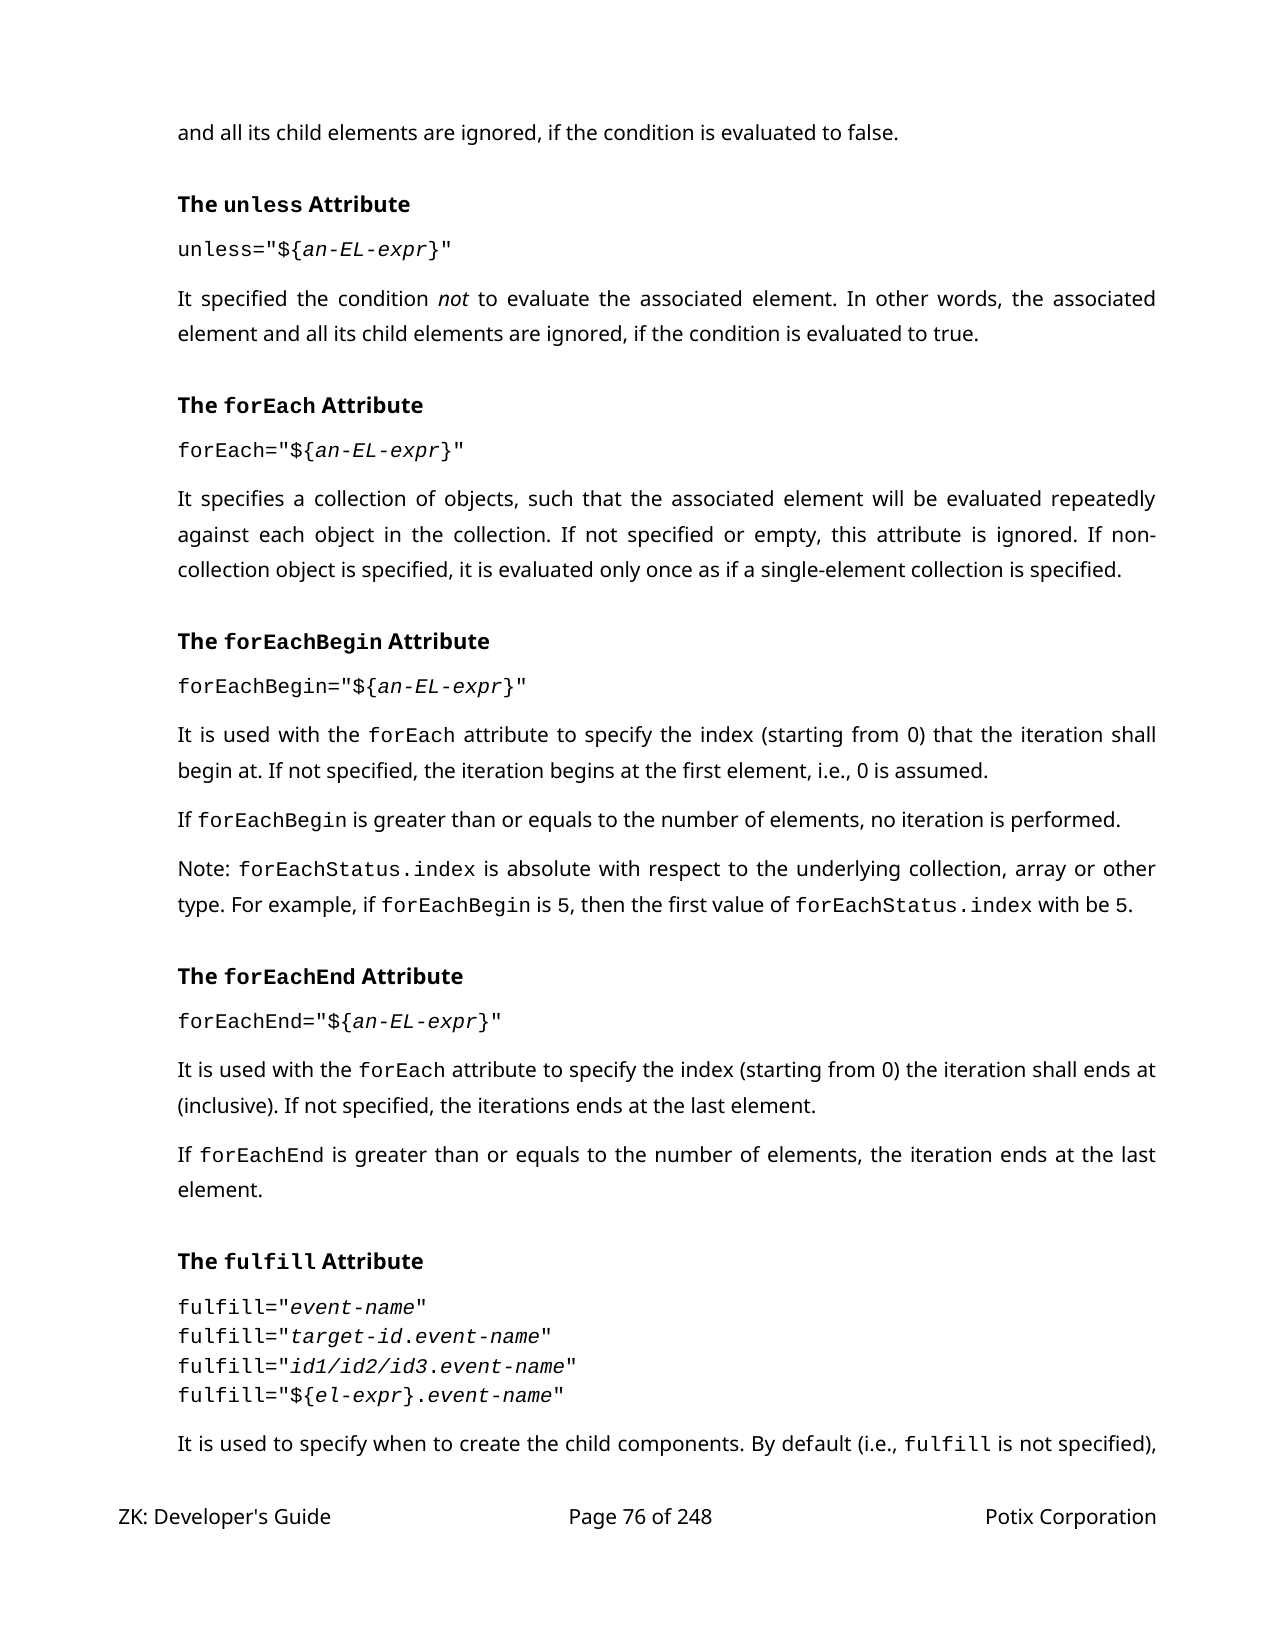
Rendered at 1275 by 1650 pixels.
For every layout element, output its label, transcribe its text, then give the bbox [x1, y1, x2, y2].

subtitle The forEachBegin Attribute [177, 626, 1157, 656]
text It specifies a collection of objects, such that the associated element will be evaluated repeatedly against each object in the collection. If not specified or empty, this attribute is ignored. If non-collection object is specified, it is evaluated only once as if a single-element collection is specified. [177, 484, 1157, 583]
subtitle The forEachEnd Attribute [177, 961, 1157, 991]
text fulfill="event-name" fulfill="target-id.event-name" fulfill="id1/id2/id3.event-name" fulfill="${el-expr}.event-name" [177, 1297, 1157, 1409]
text and all its child elements are ignored, if the condition is evaluated to false. [177, 118, 1157, 146]
text It is used with the forEach attribute to specify the index (starting from 0) the iteration shall ends at (inclusive). If not specified, the iterations ends at the last element. [177, 1056, 1157, 1119]
text forEach="${an-EL-expr}" [177, 440, 1157, 464]
subtitle The fulfill Attribute [177, 1246, 1157, 1276]
subtitle The forEach Attribute [177, 390, 1157, 420]
text forEachBegin="${an-EL-expr}" [177, 676, 1157, 700]
text If forEachBegin is greater than or equals to the number of elements, no iteration is performed. [177, 805, 1157, 833]
text Note: forEachStatus.index is absolute with respect to the underlying collection, array or other type. For example, if forEachBegin is 5, then the first value of forEachStatus.index with be 5. [177, 854, 1157, 918]
subtitle The unless Attribute [177, 189, 1157, 219]
text It is used to specify when to create the child components. By default (i.e., fulfill is not specified), [177, 1429, 1157, 1458]
text It is used with the forEach attribute to specify the index (starting from 0) that the iteration shall begin at. If not specified, the iteration begins at the first element, i.e., 0 is assumed. [177, 721, 1157, 784]
text unless="${an-EL-expr}" [177, 239, 1157, 263]
text It specified the condition not to evaluate the associated element. In other words, the associated element and all its child elements are ignored, if the condition is evaluated to true. [177, 284, 1157, 347]
text forEachEnd="${an-EL-expr}" [177, 1011, 1157, 1035]
text If forEachEnd is greater than or equals to the number of elements, the iteration ends at the last element. [177, 1140, 1157, 1204]
